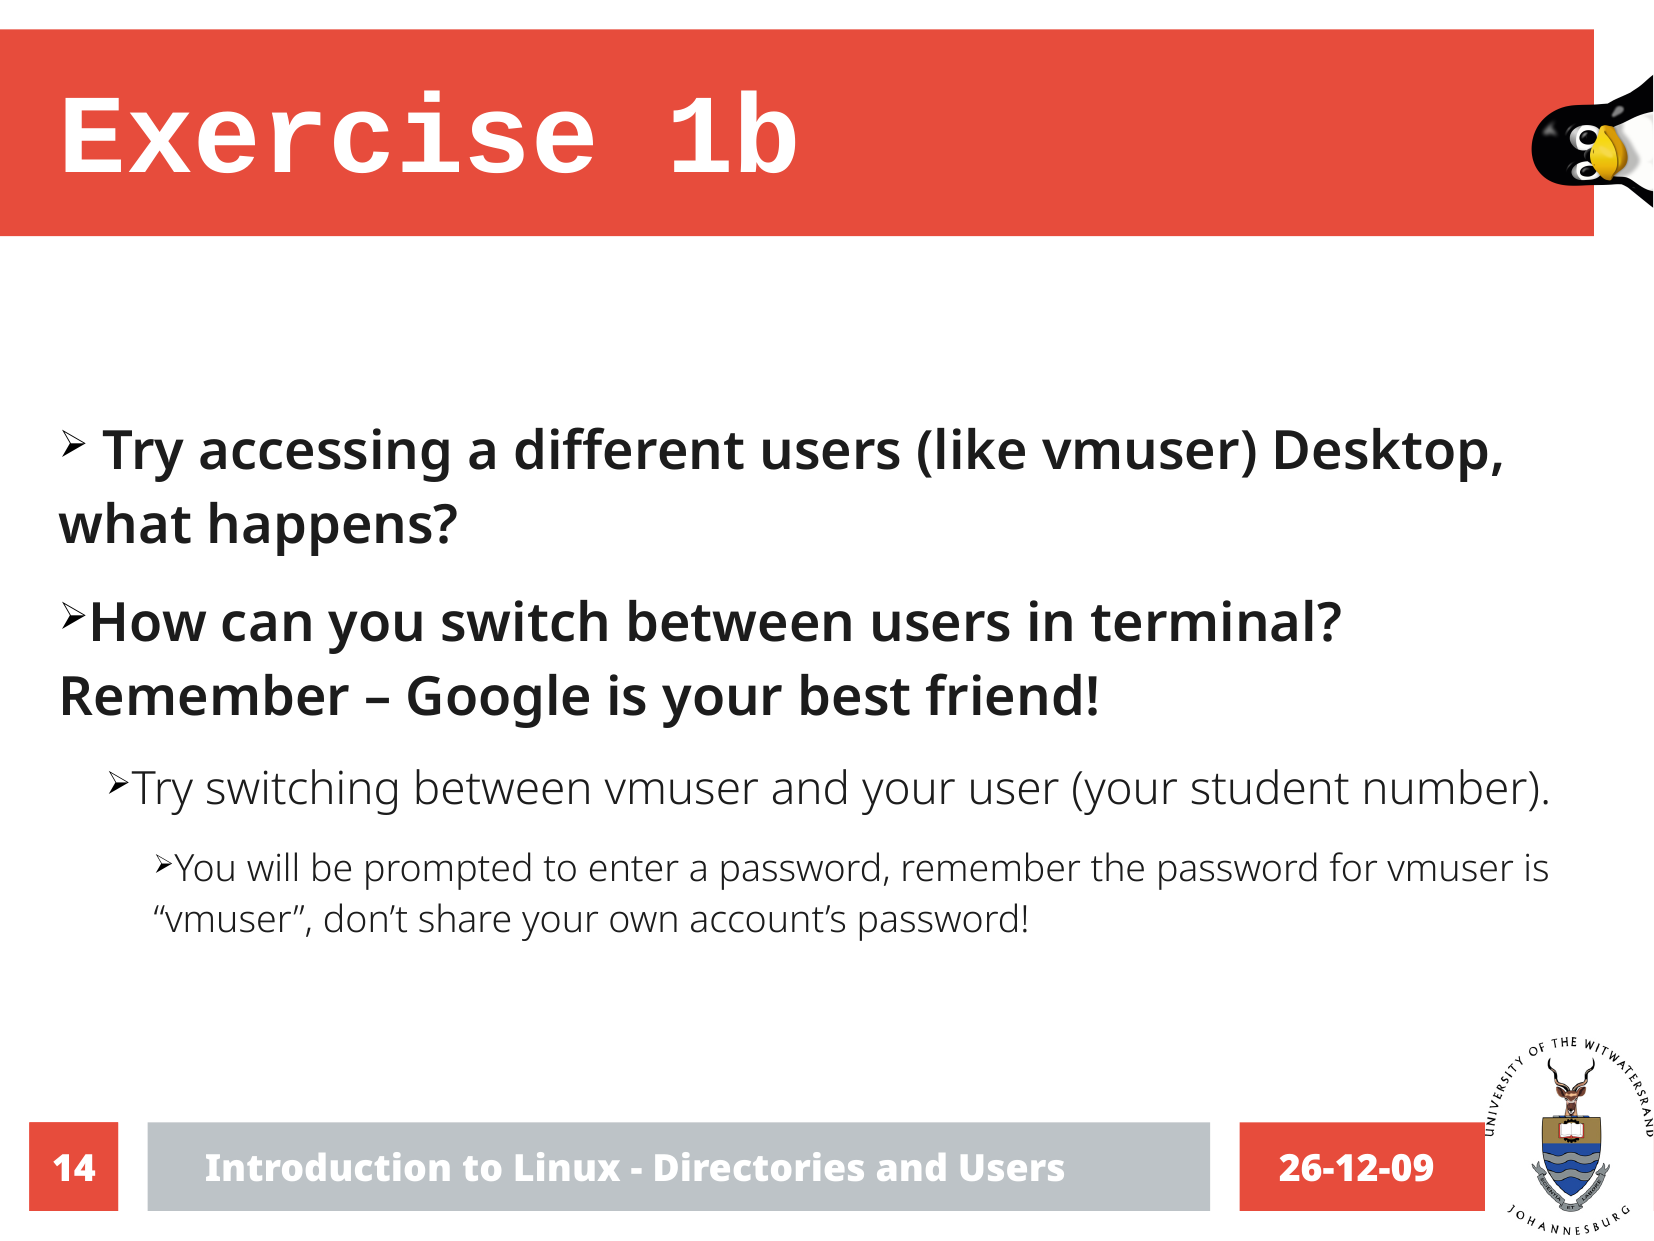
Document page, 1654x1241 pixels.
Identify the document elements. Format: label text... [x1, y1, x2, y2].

picture [1485, 1037, 1654, 1235]
title Exercise 1b [58, 59, 1594, 207]
list Try accessing a different users (like vmuser) Desktop, what happens? How can you switch between users in terminal? Remember – Google is your best friend! Try switching between vmuser and your user (your student number). You will be prompted to enter a password, remember the password for vmuser is “vmuser”, don’t share your own account’s password! [58, 324, 1592, 1093]
picture [1514, 23, 1654, 276]
